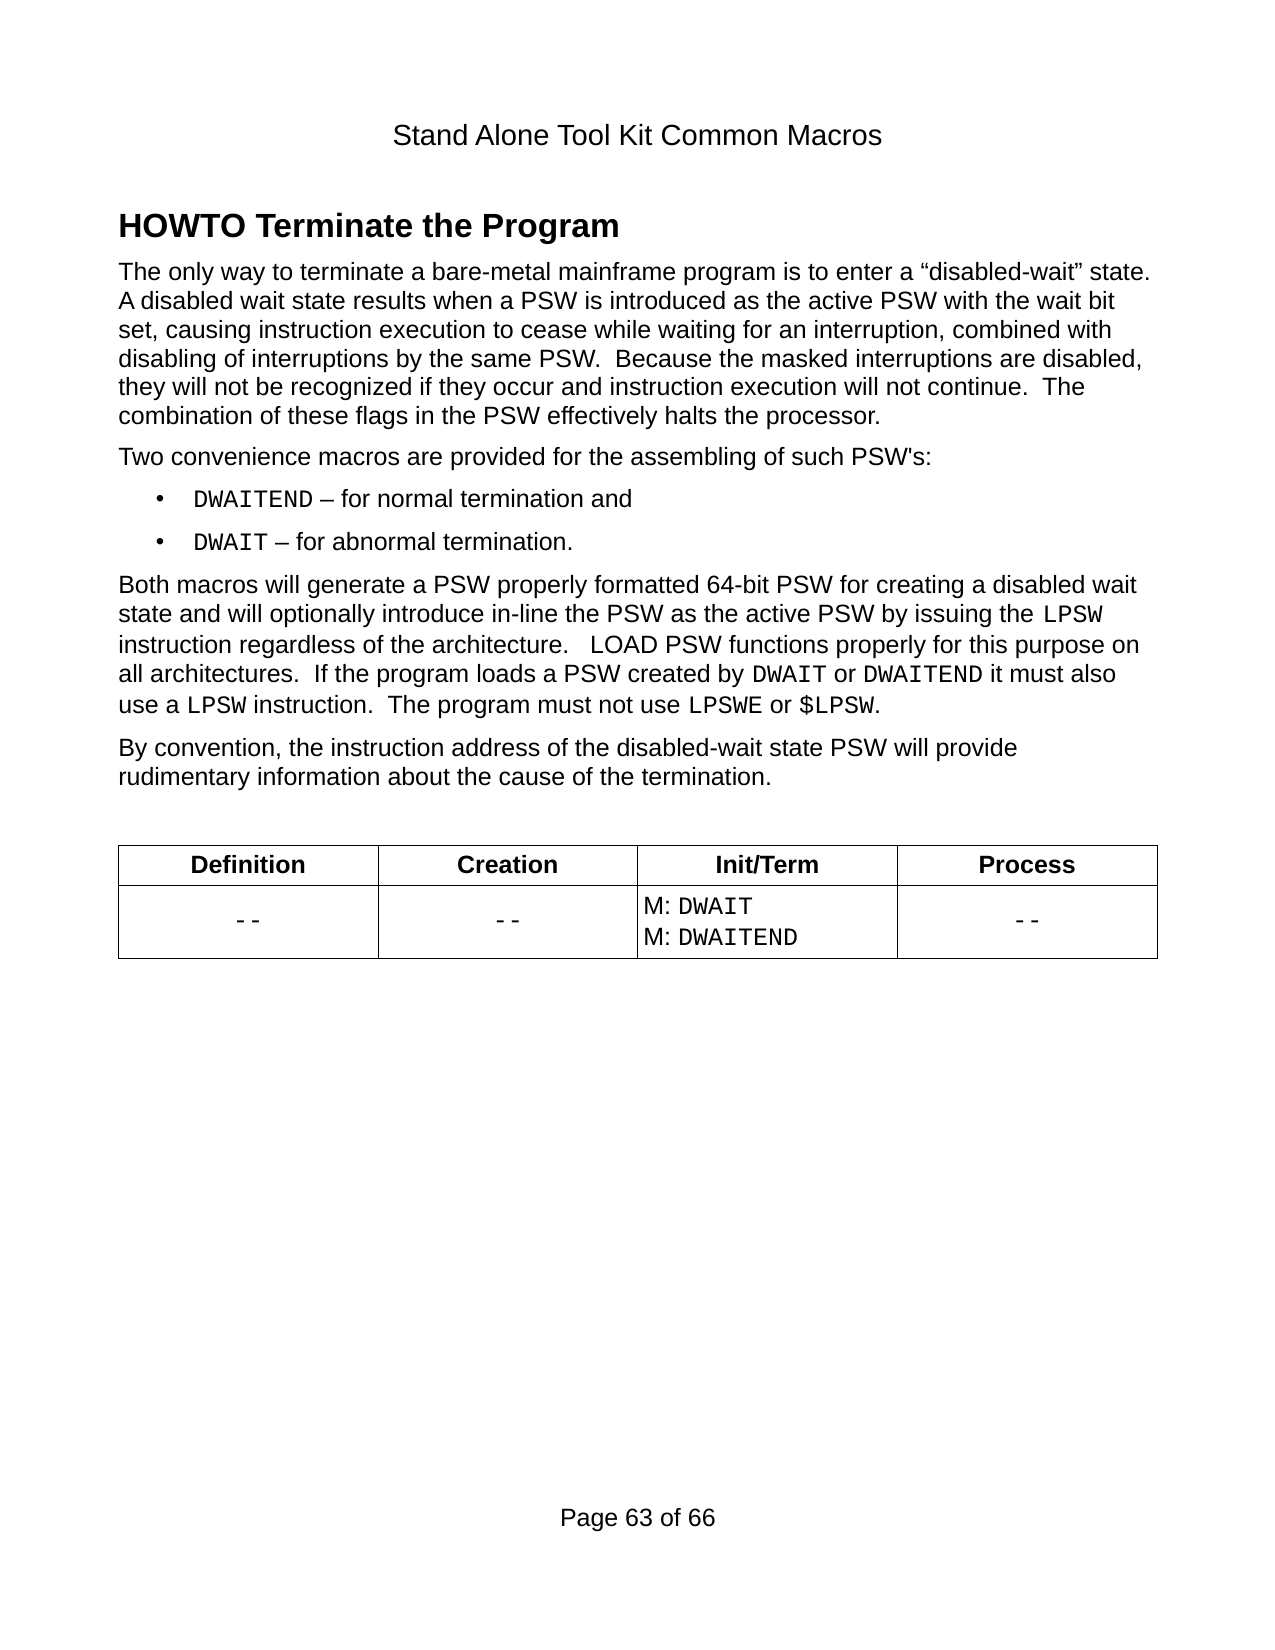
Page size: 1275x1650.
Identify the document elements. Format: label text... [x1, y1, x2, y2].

text The only way to terminate a bare-metal mainframe program is to enter a “disabled-wait” state. A disabled wait state results when a PSW is introduced as the active PSW with the wait bit set, causing instruction execution to cease while waiting for an interruption, combined with disabling of interruptions by the same PSW. Because the masked interruptions are disabled, they will not be recognized if they occur and instruction execution will not continue. The combination of these flags in the PSW effectively halts the processor. [118, 257, 1157, 430]
subtitle HOWTO Terminate the Program [118, 206, 1157, 245]
table_cell M: DWAIT M: DWAITEND [638, 886, 897, 958]
table_header Init/Term [638, 846, 897, 885]
table_header Creation [379, 846, 637, 885]
table_cell -- [898, 886, 1157, 958]
text Two convenience macros are provided for the assembling of such PSW's: [118, 442, 1157, 471]
table_cell -- [119, 886, 378, 958]
table_cell -- [379, 886, 637, 958]
text Both macros will generate a PSW properly formatted 64-bit PSW for creating a disabled wait state and will optionally introduce in-line the PSW as the active PSW by issuing the LPSW instruction regardless of the architecture. LOAD PSW functions properly for this purpose on all architectures. If the program loads a PSW created by DWAIT or DWAITEND it must also use a LPSW instruction. The program must not use LPSWE or $LPSW. [118, 570, 1157, 721]
table_header Definition [119, 846, 378, 885]
list DWAITEND – for normal termination and [156, 483, 1157, 514]
list DWAIT – for abnormal termination. [156, 527, 1157, 558]
text By convention, the instruction address of the disabled-wait state PSW will provide rudimentary information about the cause of the termination. [118, 733, 1157, 791]
table_header Process [898, 846, 1157, 885]
